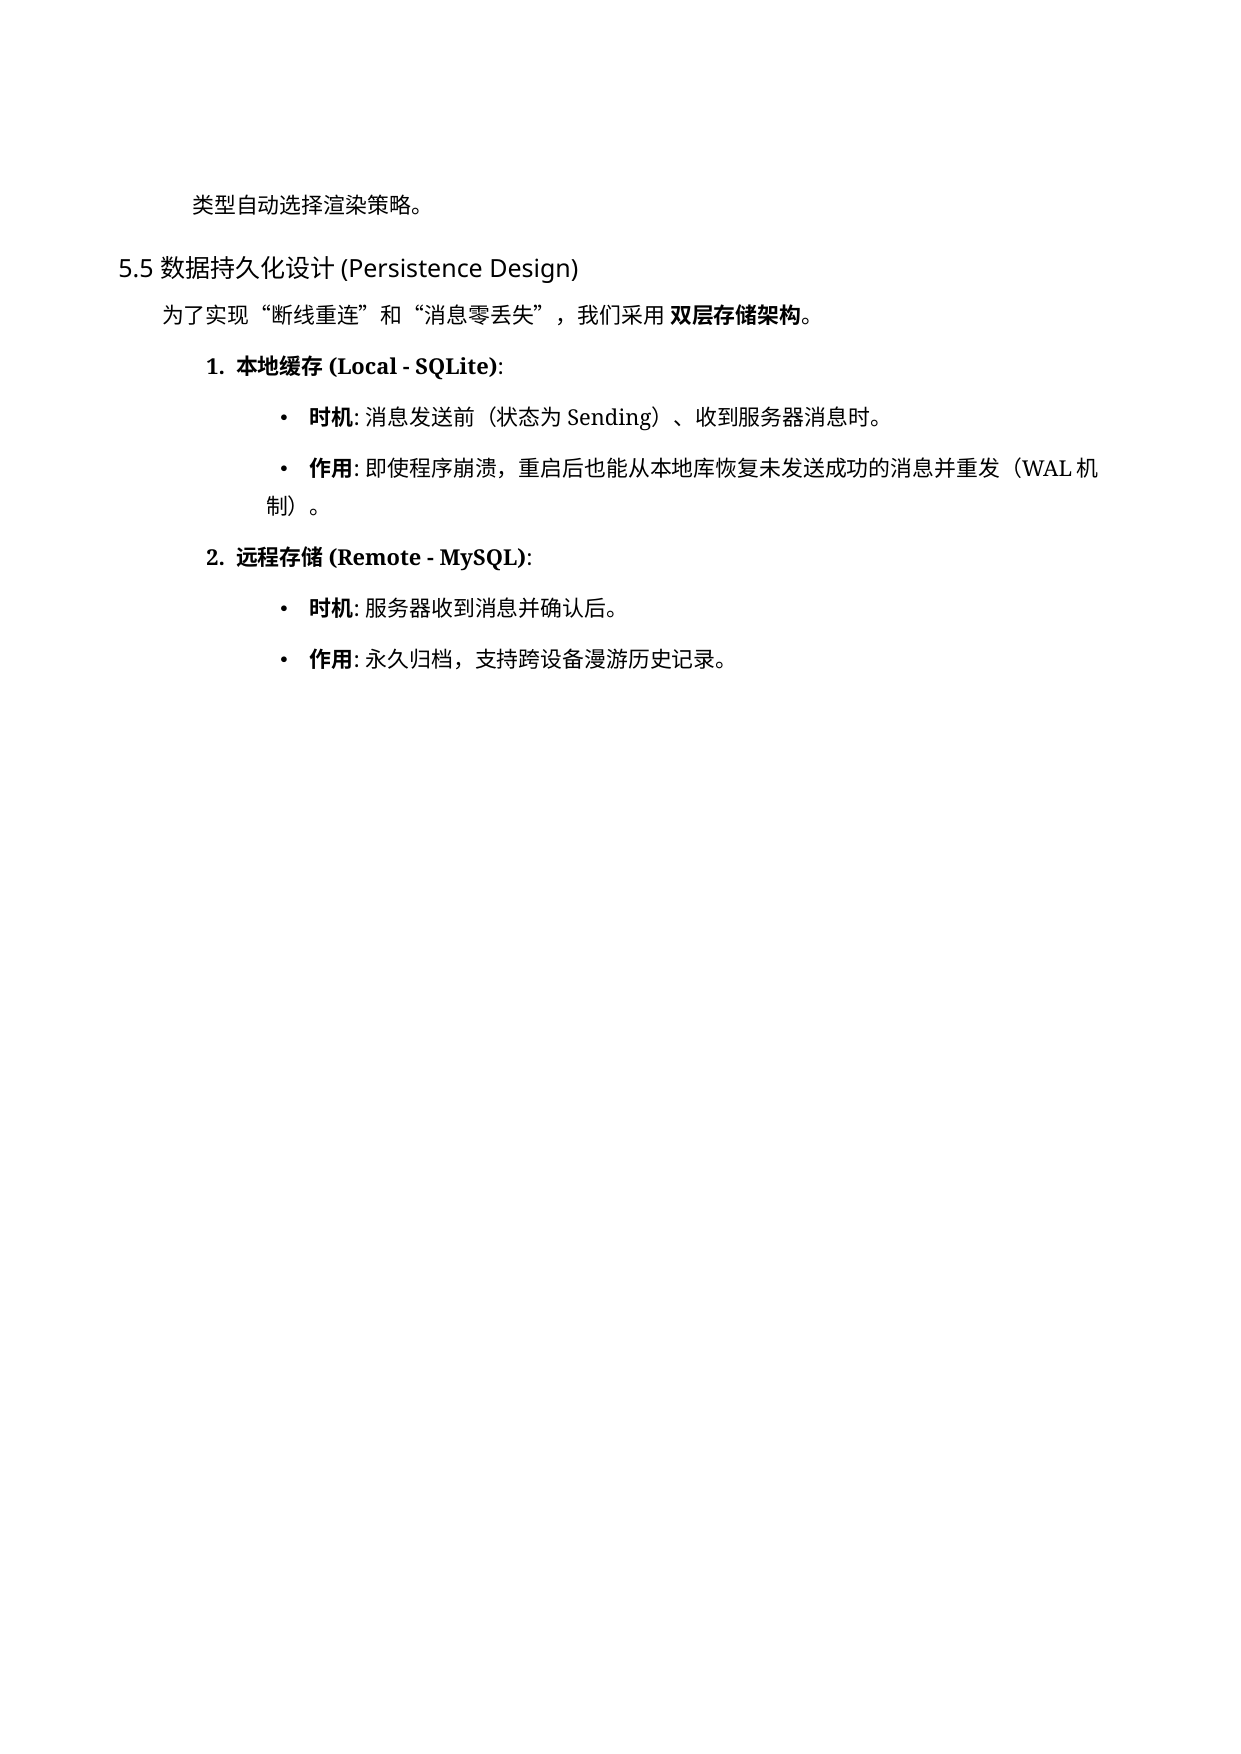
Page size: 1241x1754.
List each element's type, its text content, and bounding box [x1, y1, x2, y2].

list 时机: 服务器收到消息并确认后。 [236, 591, 1122, 623]
subtitle 5.5 数据持久化设计 (Persistence Design) [118, 248, 1122, 284]
text 为了实现“断线重连”和“消息零丢失”，我们采用 双层存储架构。 [118, 298, 1122, 330]
list 本地缓存 (Local - SQLite): [162, 349, 1122, 381]
list 类型自动选择渲染策略。 [162, 188, 1122, 219]
list 作用: 即使程序崩溃，重启后也能从本地库恢复未发送成功的消息并重发（WAL机制）。 [236, 451, 1122, 521]
list 远程存储 (Remote - MySQL): [162, 540, 1122, 572]
list 作用: 永久归档，支持跨设备漫游历史记录。 [236, 642, 1122, 674]
list 时机: 消息发送前（状态为 Sending）、收到服务器消息时。 [236, 400, 1122, 432]
